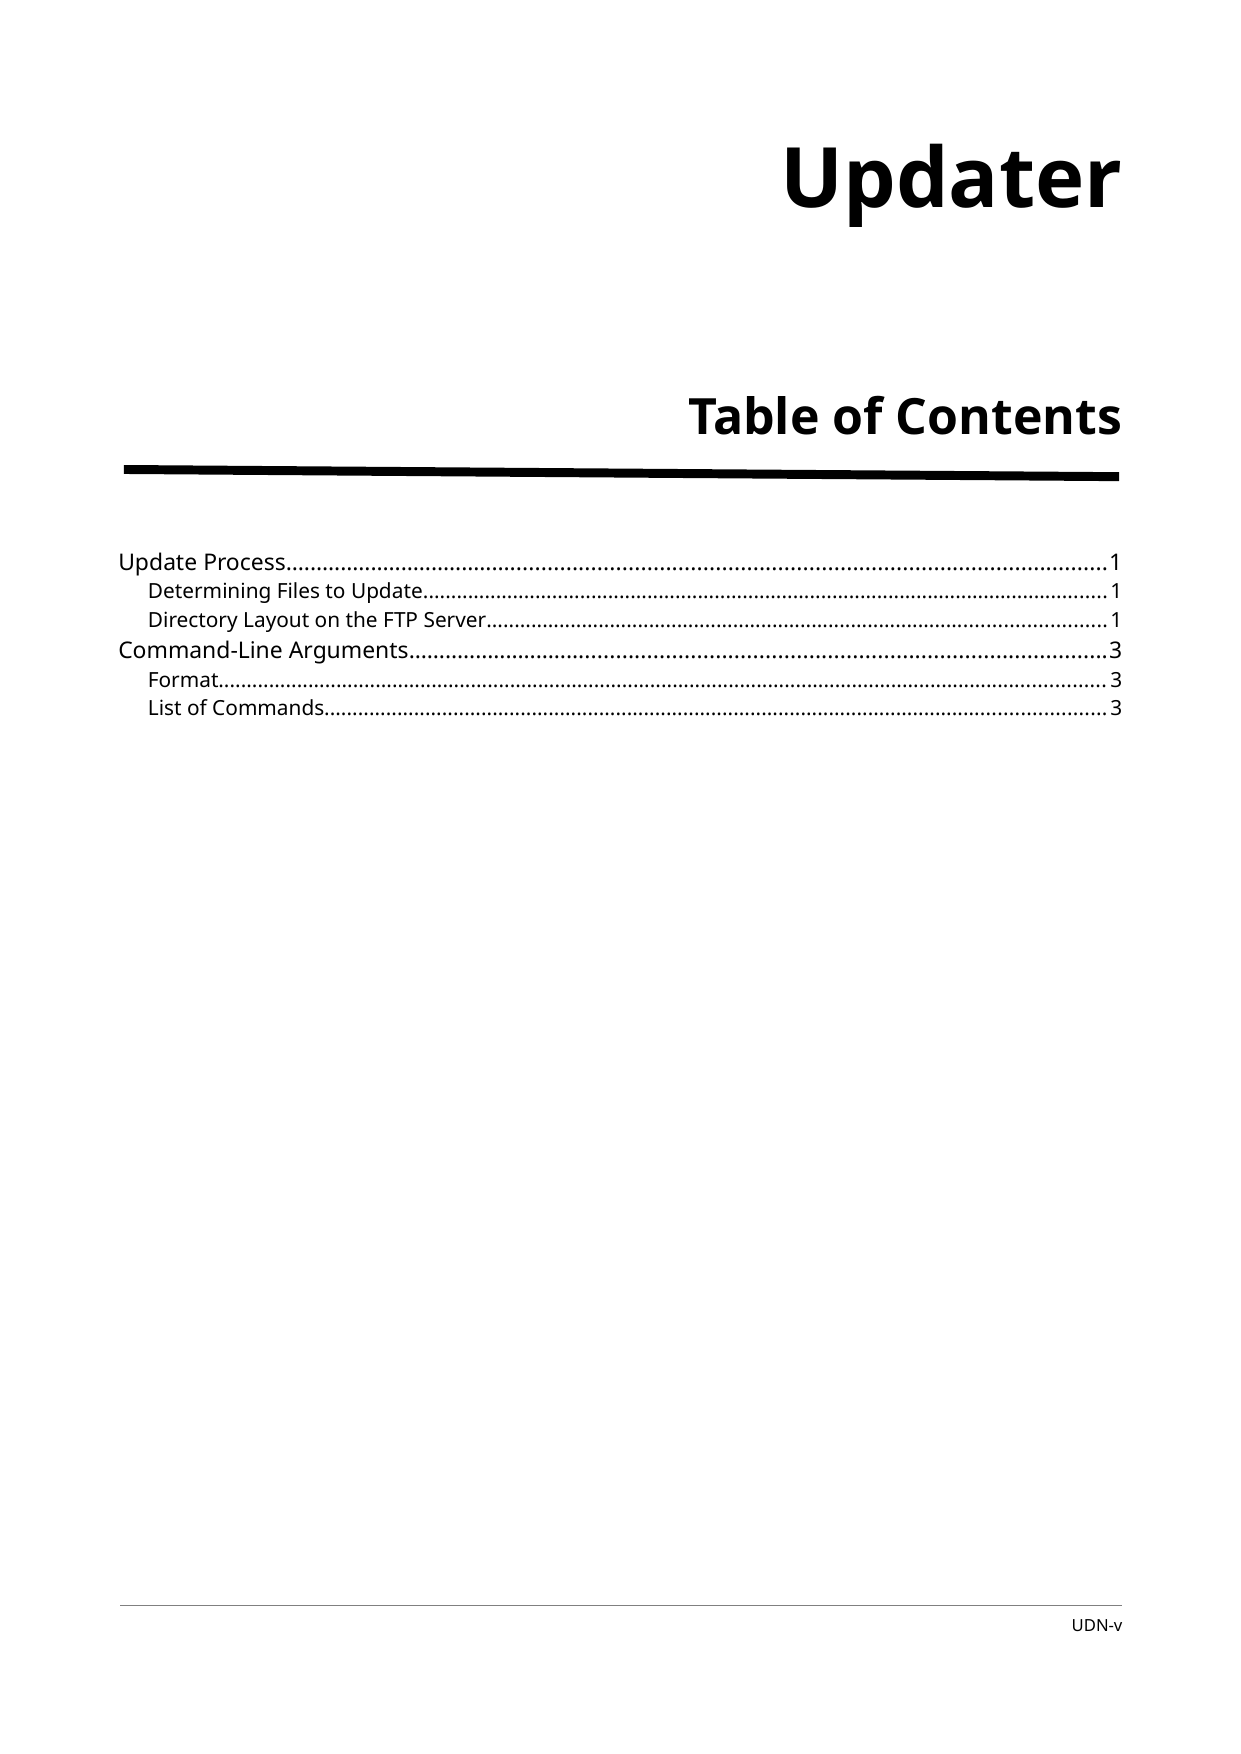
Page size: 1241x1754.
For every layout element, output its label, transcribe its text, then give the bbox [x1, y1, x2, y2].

text Determining Files to Update 1 [148, 577, 1122, 605]
title Table of Contents [118, 381, 1122, 449]
text List of Commands 3 [148, 693, 1122, 722]
text Directory Layout on the FTP Server 1 [148, 605, 1122, 633]
text Update Process 1 [118, 545, 1122, 577]
text Command-Line Arguments 3 [118, 633, 1122, 665]
text Format 3 [148, 665, 1122, 693]
